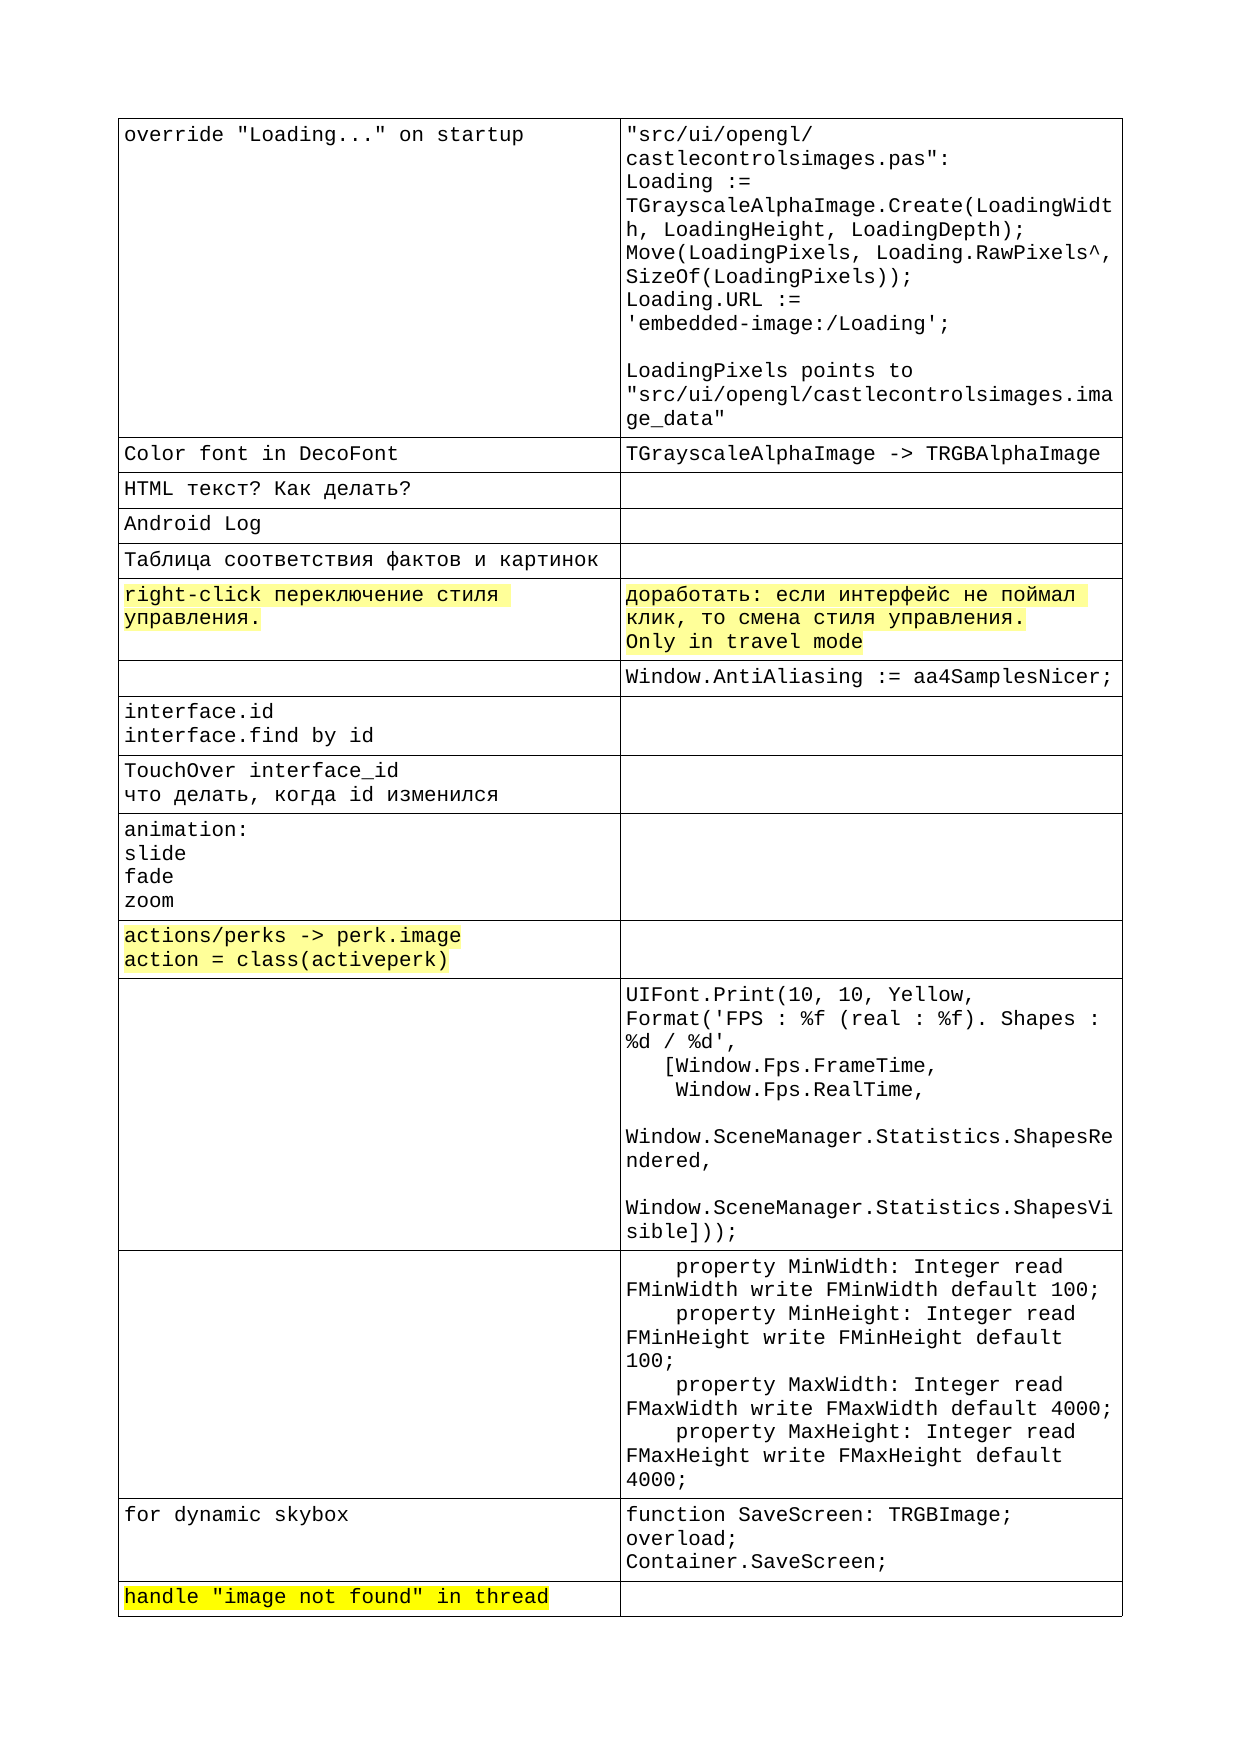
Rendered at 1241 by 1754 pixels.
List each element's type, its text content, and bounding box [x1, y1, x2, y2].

table_cell [621, 544, 1122, 578]
table_cell [621, 1582, 1122, 1616]
table_cell [119, 1251, 620, 1498]
table_cell доработать: если интерфейс не поймал клик, то смена стиля управления. Only in travel mode [621, 579, 1122, 660]
table_cell UIFont.Print(10, 10, Yellow, Format('FPS : %f (real : %f). Shapes : %d / %d', [Window.Fps.FrameTime, Window.Fps.RealTime, Window.SceneManager.Statistics.ShapesRendered, Window.SceneManager.Statistics.ShapesVisible])); [621, 979, 1122, 1250]
table_cell Android Log [119, 509, 620, 543]
table_cell [119, 979, 620, 1250]
table_header "src/ui/opengl/castlecontrolsimages.pas": Loading := TGrayscaleAlphaImage.Create(LoadingWidth, LoadingHeight, LoadingDepth); Move(LoadingPixels, Loading.RawPixels^, SizeOf(LoadingPixels)); Loading.URL := 'embedded-image:/Loading'; LoadingPixels points to "src/ui/opengl/castlecontrolsimages.image_data" [621, 119, 1122, 437]
table_cell [621, 473, 1122, 507]
table_cell HTML текст? Как делать? [119, 473, 620, 507]
table_cell [621, 697, 1122, 754]
table_cell Window.AntiAliasing := aa4SamplesNicer; [621, 661, 1122, 696]
table_cell property MinWidth: Integer read FMinWidth write FMinWidth default 100; property MinHeight: Integer read FMinHeight write FMinHeight default 100; property MaxWidth: Integer read FMaxWidth write FMaxWidth default 4000; property MaxHeight: Integer read FMaxHeight write FMaxHeight default 4000; [621, 1251, 1122, 1498]
table_cell function SaveScreen: TRGBImage; overload; Container.SaveScreen; [621, 1499, 1122, 1581]
table_cell actions/perks -> perk.image action = class(activeperk) [119, 921, 620, 978]
table_cell Color font in DecoFont [119, 438, 620, 472]
table_cell Таблица соответствия фактов и картинок [119, 544, 620, 578]
table_cell [621, 921, 1122, 978]
table_cell TGrayscaleAlphaImage -> TRGBAlphaImage [621, 438, 1122, 472]
table_cell TouchOver interface_id что делать, когда id изменился [119, 756, 620, 813]
table_cell [621, 756, 1122, 813]
table_cell [621, 509, 1122, 543]
table_cell interface.id interface.find by id [119, 697, 620, 754]
table_cell handle "image not found" in thread [119, 1582, 620, 1616]
table_cell [119, 661, 620, 696]
table_cell animation: slide fade zoom [119, 814, 620, 919]
table_cell right-click переключение стиля управления. [119, 579, 620, 660]
table_cell [621, 814, 1122, 919]
table_header override "Loading..." on startup [119, 119, 620, 437]
table_cell for dynamic skybox [119, 1499, 620, 1581]
